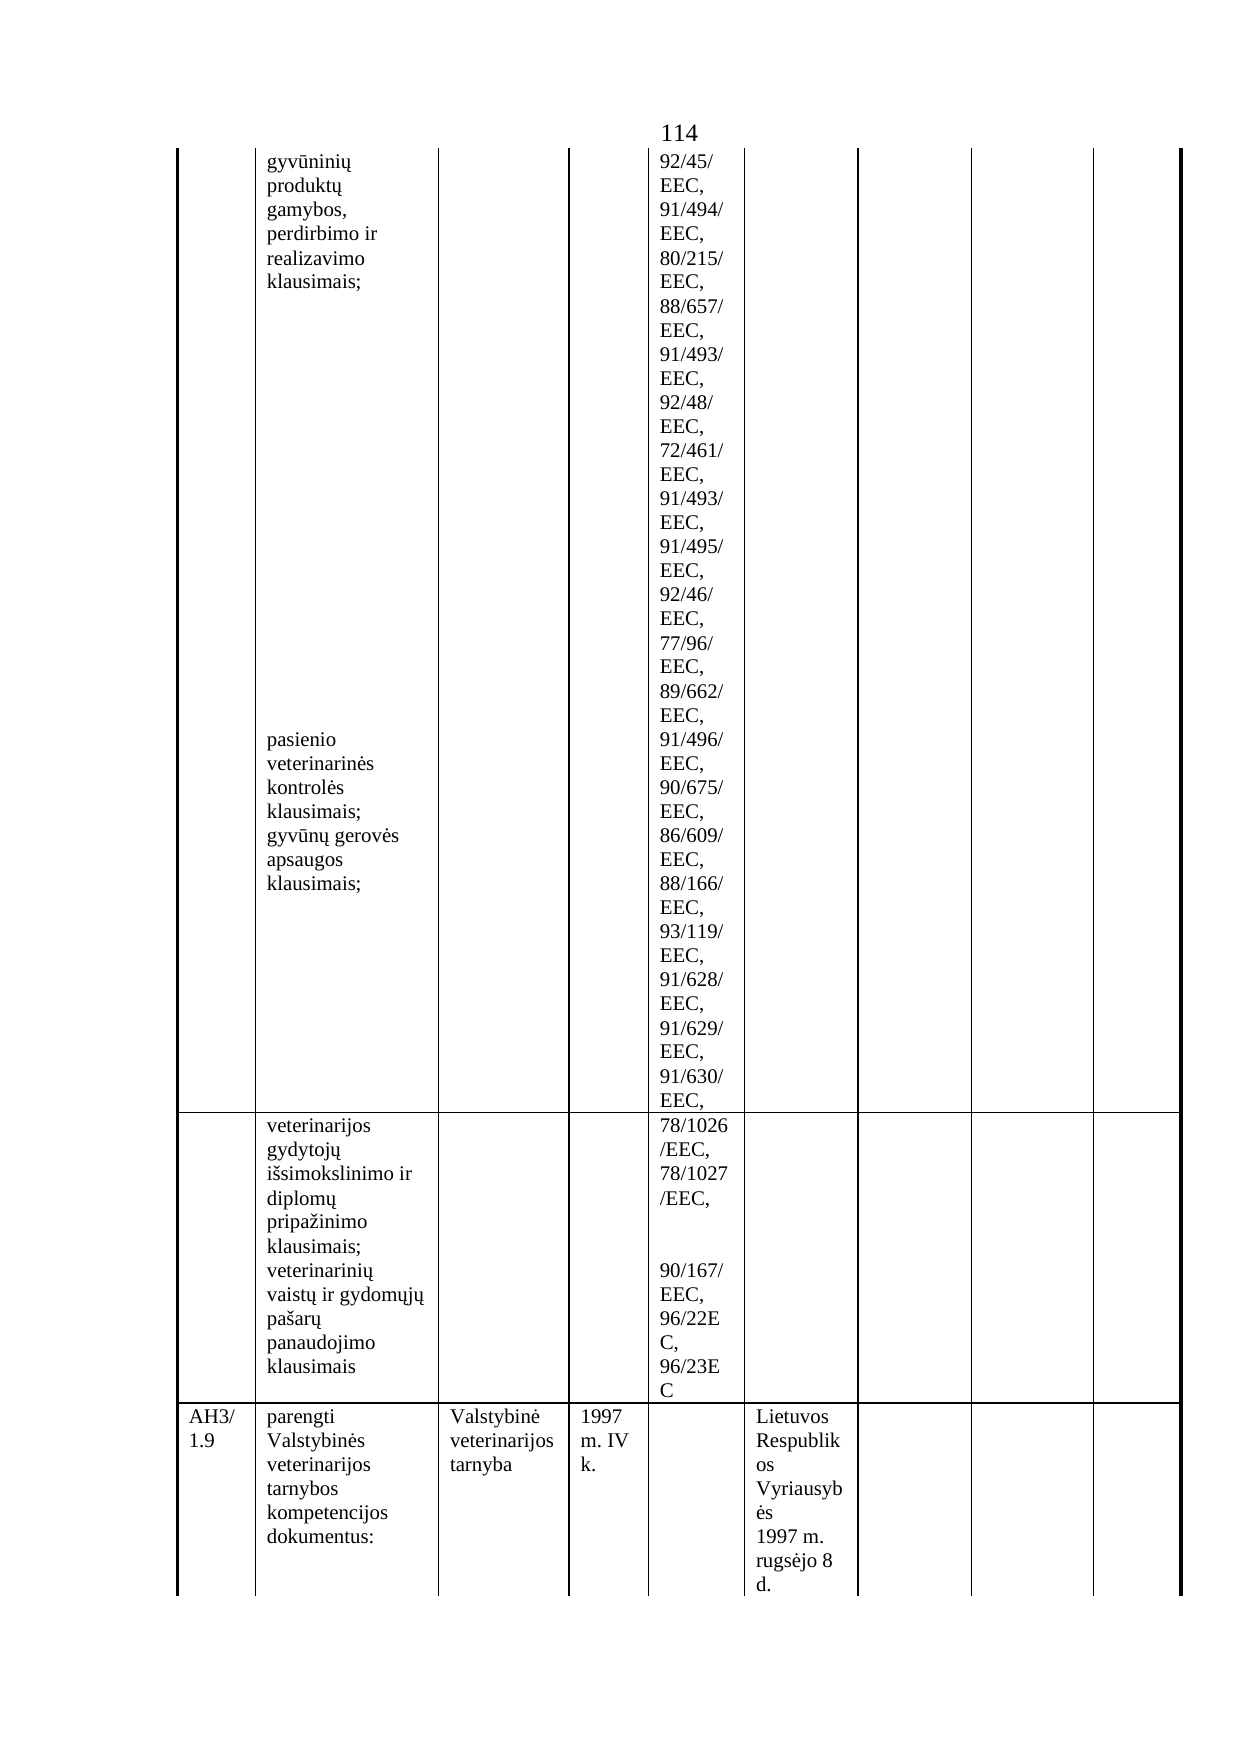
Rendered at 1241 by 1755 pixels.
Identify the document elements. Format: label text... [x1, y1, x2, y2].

table_cell 91/496/EEC, 90/675/EEC, [649, 727, 744, 823]
table_cell [859, 148, 971, 727]
table_cell [972, 148, 1093, 727]
table_cell [179, 148, 255, 727]
table_cell [179, 1258, 255, 1402]
table_cell [179, 727, 255, 823]
table_cell [972, 823, 1093, 1112]
table_cell [179, 1113, 255, 1258]
table_cell 86/609/EEC, 88/166/EEC, 93/119/EEC, 91/628/EEC, 91/629/EEC, 91/630/EEC, [649, 823, 744, 1112]
table_cell [859, 1258, 971, 1402]
table_cell [1094, 1258, 1179, 1402]
table_cell [1094, 148, 1179, 727]
table_cell [859, 727, 971, 823]
table_cell [439, 1113, 568, 1258]
table_cell [570, 148, 648, 727]
table_cell [1094, 1404, 1179, 1596]
table_cell [859, 1404, 971, 1596]
table_cell [1094, 727, 1179, 823]
table_cell [1094, 1113, 1179, 1258]
table_cell parengti Valstybinės veterinarijos tarnybos kompetencijos dokumentus: [256, 1404, 438, 1596]
table_cell [439, 148, 568, 727]
table_cell [570, 1258, 648, 1402]
table_cell veterinarinių vaistų ir gydomųjų pašarų panaudojimo klausimais [256, 1258, 438, 1402]
table_cell [972, 1404, 1093, 1596]
table_cell 1997 m. IV k. [570, 1404, 648, 1596]
table_cell [745, 727, 857, 823]
table_cell 92/45/EEC, 91/494/EEC, 80/215/EEC, 88/657/EEC, 91/493/EEC, 92/48/EEC, 72/461/EEC, 91/493/EEC, 91/495/EEC, 92/46/EEC, 77/96/EEC, 89/662/EEC, [649, 148, 744, 727]
table_cell [570, 1113, 648, 1258]
table_cell [570, 727, 648, 823]
table_cell [439, 1258, 568, 1402]
table_cell veterinarijos gydytojų išsimokslinimo ir diplomų pripažinimo klausimais; [256, 1113, 438, 1258]
table_cell [745, 148, 857, 727]
table_cell [745, 823, 857, 1112]
table_cell 78/1026/EEC, 78/1027/EEC, [649, 1113, 744, 1258]
table_cell [745, 1113, 857, 1258]
table_cell [439, 823, 568, 1112]
table_cell AH3/1.9 [179, 1404, 255, 1596]
table_cell [859, 1113, 971, 1258]
table_cell [972, 1113, 1093, 1258]
table_cell [972, 1258, 1093, 1402]
table_cell [859, 823, 971, 1112]
table_cell gyvūnų gerovės apsaugos klausimais; [256, 823, 438, 1112]
table_cell [745, 1258, 857, 1402]
table_cell [439, 727, 568, 823]
table_cell [972, 727, 1093, 823]
table_cell gyvūninių produktų gamybos, perdirbimo ir realizavimo klausimais; [256, 148, 438, 727]
table_cell [1094, 823, 1179, 1112]
table_cell [570, 823, 648, 1112]
table_cell [179, 823, 255, 1112]
table_cell 90/167/EEC, 96/22EC, 96/23EC [649, 1258, 744, 1402]
table_cell Valstybinė veterinarijos tarnyba [439, 1404, 568, 1596]
table_cell Lietuvos Respublikos Vyriausybės 1997 m. rugsėjo 8 d. [745, 1404, 857, 1596]
table_cell [649, 1404, 744, 1596]
table_cell pasienio veterinarinės kontrolės klausimais; [256, 727, 438, 823]
